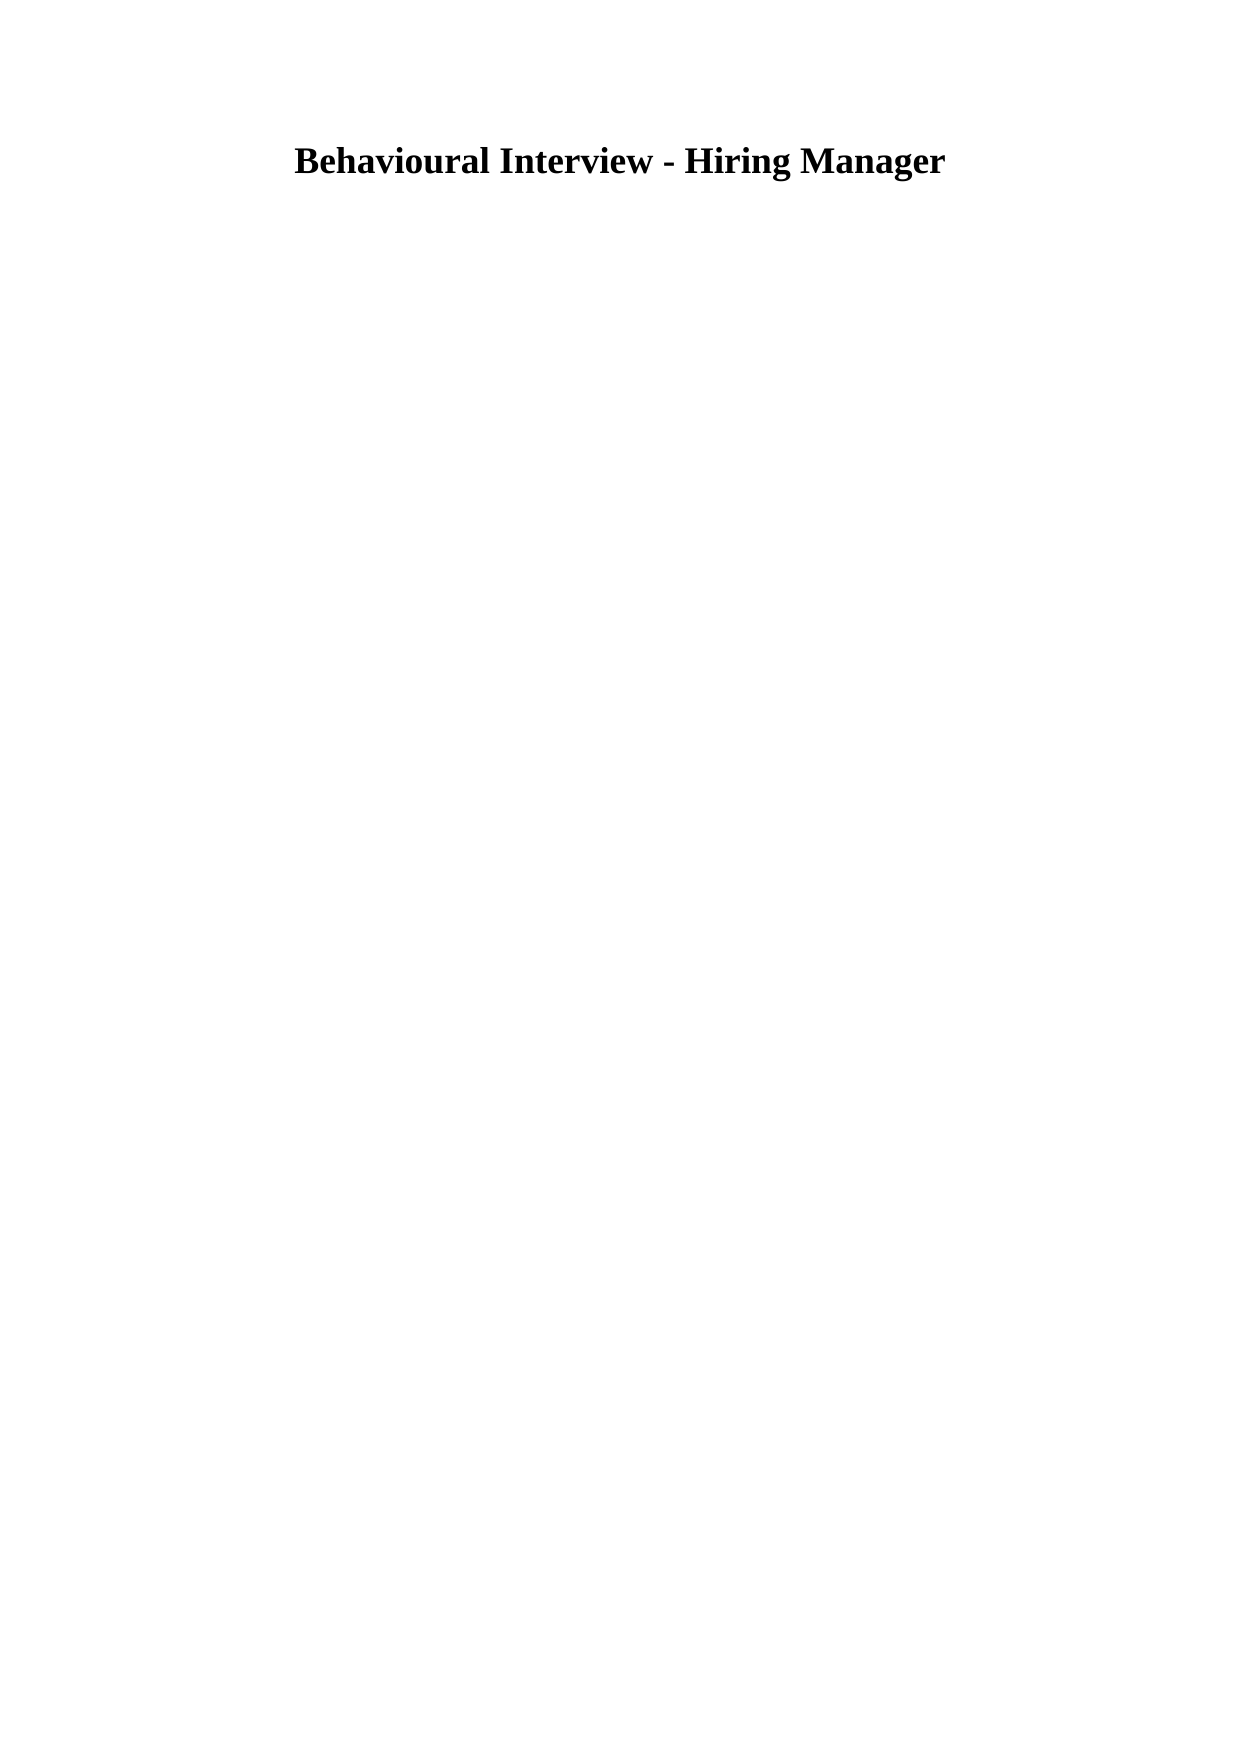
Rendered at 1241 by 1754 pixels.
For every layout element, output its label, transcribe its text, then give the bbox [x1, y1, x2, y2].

subtitle Behavioural Interview - Hiring Manager [118, 139, 1122, 182]
